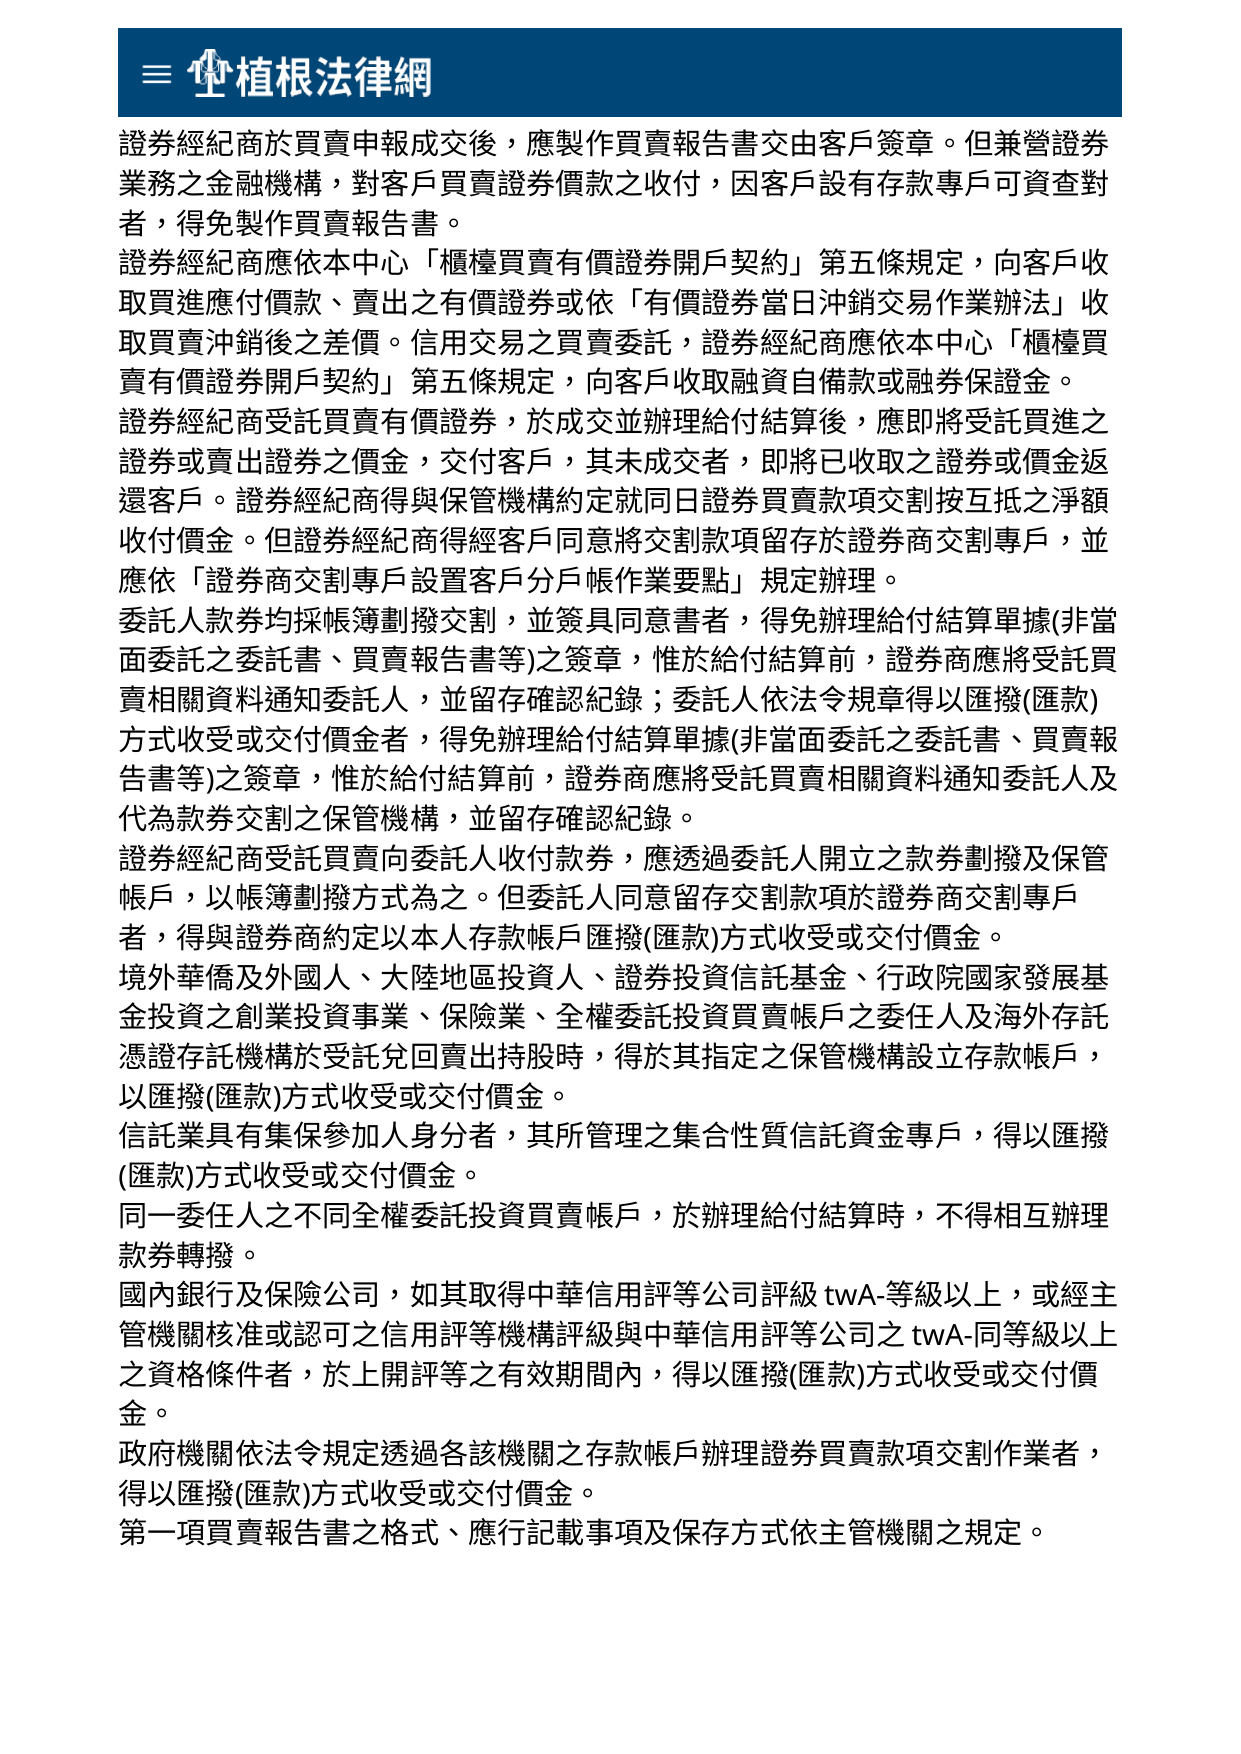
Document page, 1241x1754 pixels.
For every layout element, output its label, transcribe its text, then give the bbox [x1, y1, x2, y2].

text 境外華僑及外國人、大陸地區投資人、證券投資信託基金、行政院國家發展基金投資之創業投資事業、保險業、全權委託投資買賣帳戶之委任人及海外存託憑證存託機構於受託兌回賣出持股時，得於其指定之保管機構設立存款帳戶，以匯撥(匯款)方式收受或交付價金。 [118, 957, 1122, 1116]
text 同一委任人之不同全權委託投資買賣帳戶，於辦理給付結算時，不得相互辦理款券轉撥。 [118, 1195, 1122, 1274]
text 委託人款券均採帳簿劃撥交割，並簽具同意書者，得免辦理給付結算單據(非當面委託之委託書、買賣報告書等)之簽章，惟於給付結算前，證券商應將受託買賣相關資料通知委託人，並留存確認紀錄；委託人依法令規章得以匯撥(匯款)方式收受或交付價金者，得免辦理給付結算單據(非當面委託之委託書、買賣報告書等)之簽章，惟於給付結算前，證券商應將受託買賣相關資料通知委託人及代為款券交割之保管機構，並留存確認紀錄。 [118, 600, 1122, 838]
text 證券經紀商受託買賣向委託人收付款券，應透過委託人開立之款券劃撥及保管帳戶，以帳簿劃撥方式為之。但委託人同意留存交割款項於證券商交割專戶者，得與證券商約定以本人存款帳戶匯撥(匯款)方式收受或交付價金。 [118, 838, 1122, 957]
text 證券經紀商於買賣申報成交後，應製作買賣報告書交由客戶簽章。但兼營證券業務之金融機構，對客戶買賣證券價款之收付，因客戶設有存款專戶可資查對者，得免製作買賣報告書。 [118, 123, 1122, 243]
text 證券經紀商應依本中心「櫃檯買賣有價證券開戶契約」第五條規定，向客戶收取買進應付價款、賣出之有價證券或依「有價證券當日沖銷交易作業辦法」收取買賣沖銷後之差價。信用交易之買賣委託，證券經紀商應依本中心「櫃檯買賣有價證券開戶契約」第五條規定，向客戶收取融資自備款或融券保證金。 [118, 243, 1122, 401]
text 信託業具有集保參加人身分者，其所管理之集合性質信託資金專戶，得以匯撥(匯款)方式收受或交付價金。 [118, 1116, 1122, 1195]
text 國內銀行及保險公司，如其取得中華信用評等公司評級twA-等級以上，或經主管機關核准或認可之信用評等機構評級與中華信用評等公司之twA-同等級以上之資格條件者，於上開評等之有效期間內，得以匯撥(匯款)方式收受或交付價金。 [118, 1274, 1122, 1433]
text 政府機關依法令規定透過各該機關之存款帳戶辦理證券買賣款項交割作業者，得以匯撥(匯款)方式收受或交付價金。 [118, 1433, 1122, 1513]
picture [118, 28, 1122, 117]
text 證券經紀商受託買賣有價證券，於成交並辦理給付結算後，應即將受託買進之證券或賣出證券之價金，交付客戶，其未成交者，即將已收取之證券或價金返還客戶。證券經紀商得與保管機構約定就同日證券買賣款項交割按互抵之淨額收付價金。但證券經紀商得經客戶同意將交割款項留存於證券商交割專戶，並應依「證券商交割專戶設置客戶分戶帳作業要點」規定辦理。 [118, 401, 1122, 600]
text 第一項買賣報告書之格式、應行記載事項及保存方式依主管機關之規定。 [118, 1513, 1122, 1552]
